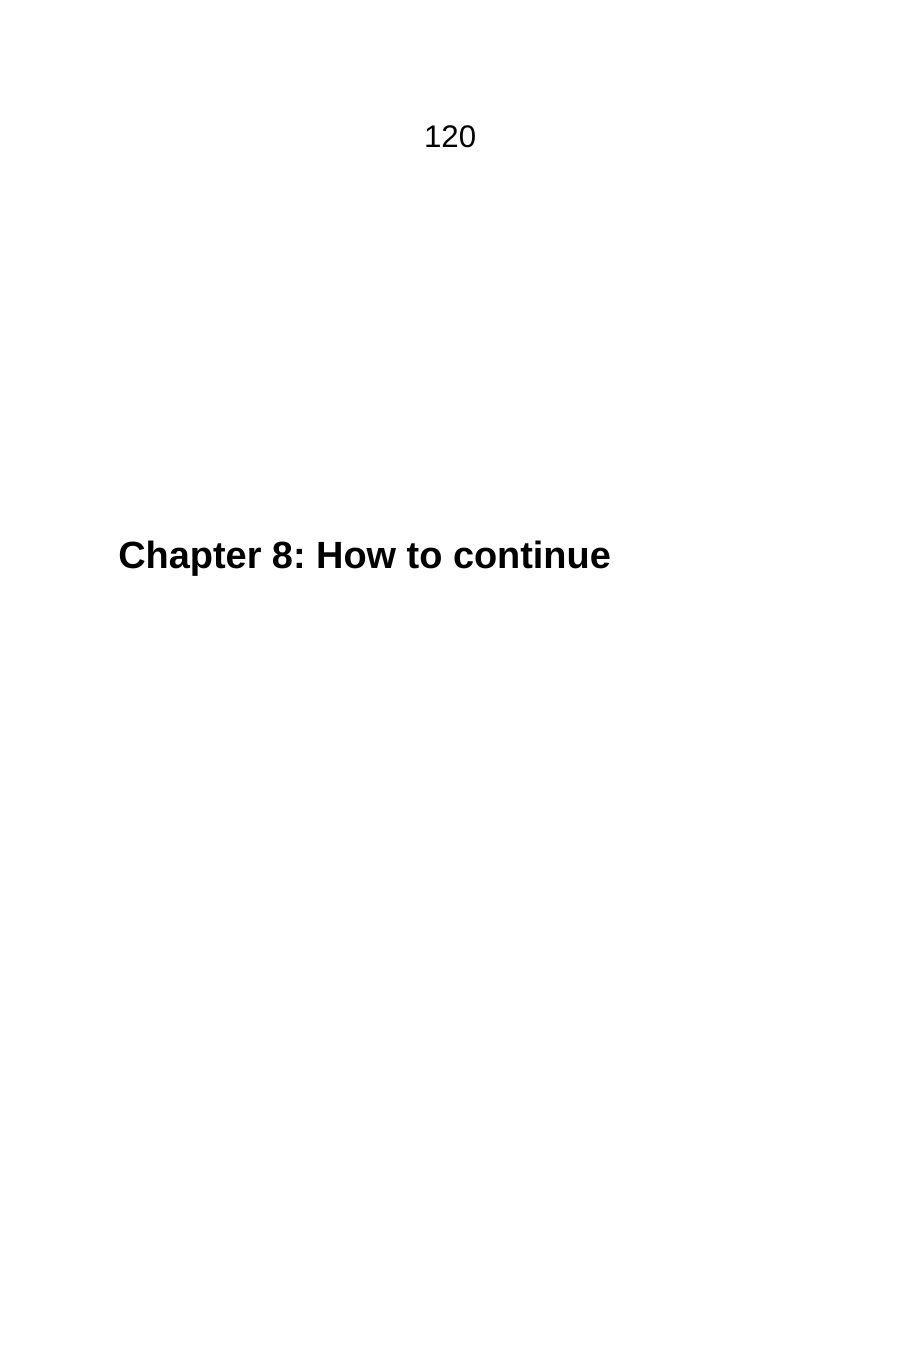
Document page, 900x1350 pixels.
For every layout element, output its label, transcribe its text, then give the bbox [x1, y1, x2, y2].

subtitle Chapter 8: How to continue [118, 533, 782, 577]
